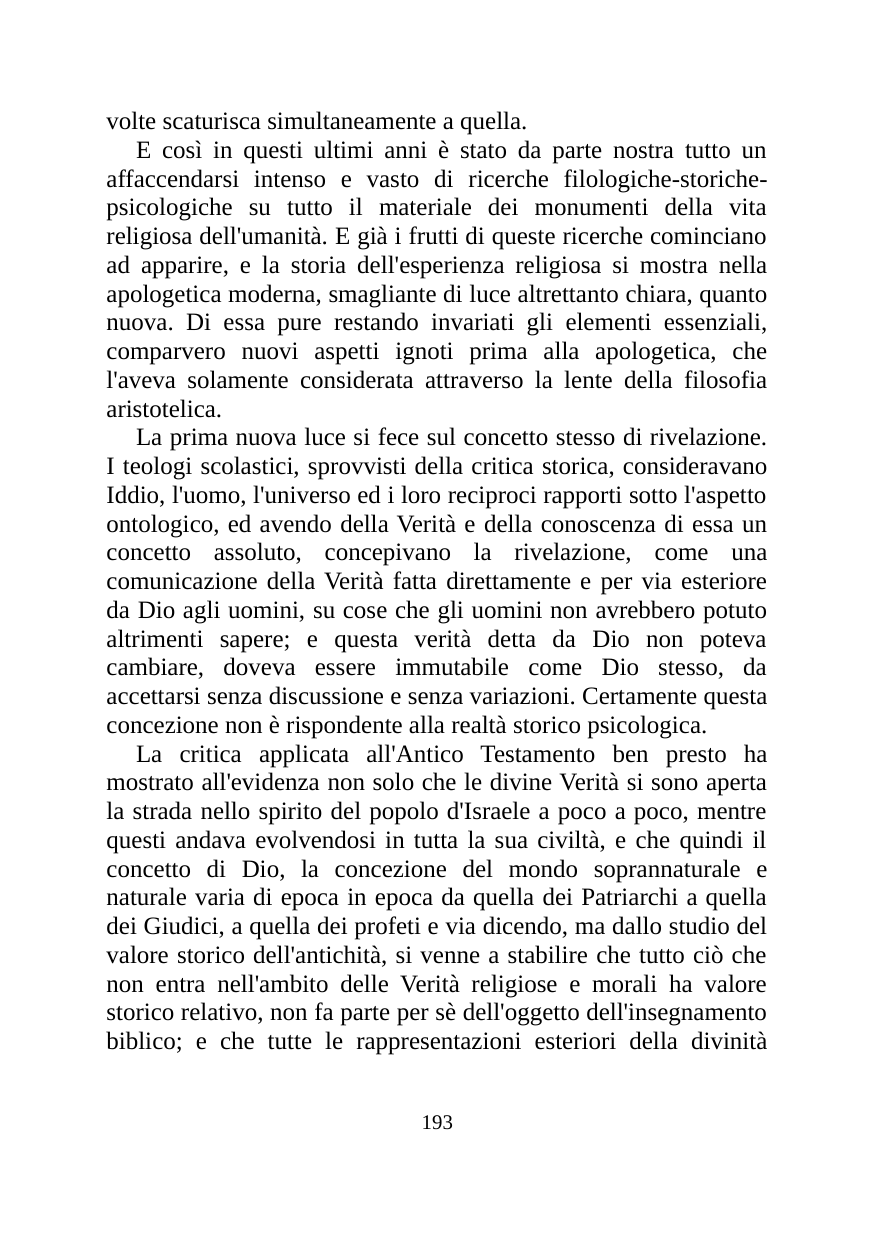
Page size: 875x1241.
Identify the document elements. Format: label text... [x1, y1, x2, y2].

text volte scaturisca simultaneamente a quella. [106, 106, 768, 135]
text E così in questi ultimi anni è stato da parte nostra tutto un affaccendarsi intenso e vasto di ricerche filologiche-storiche- psicologiche su tutto il materiale dei monumenti della vita religiosa dell'umanità. E già i frutti di queste ricerche cominciano ad apparire, e la storia dell'esperienza religiosa si mostra nella apologetica moderna, smagliante di luce altrettanto chiara, quanto nuova. Di essa pure restando invariati gli elementi essenziali, comparvero nuovi aspetti ignoti prima alla apologetica, che l'aveva solamente considerata attraverso la lente della filosofia aristotelica. [106, 135, 768, 422]
text La critica applicata all'Antico Testamento ben presto ha mostrato all'evidenza non solo che le divine Verità si sono aperta la strada nello spirito del popolo d'Israele a poco a poco, mentre questi andava evolvendosi in tutta la sua civiltà, e che quindi il concetto di Dio, la concezione del mondo soprannaturale e naturale varia di epoca in epoca da quella dei Patriarchi a quella dei Giudici, a quella dei profeti e via dicendo, ma dallo studio del valore storico dell'antichità, si venne a stabilire che tutto ciò che non entra nell'ambito delle Verità religiose e morali ha valore storico relativo, non fa parte per sè dell'oggetto dell'insegnamento biblico; e che tutte le rappresentazioni esteriori della divinità [106, 739, 768, 1055]
text La prima nuova luce si fece sul concetto stesso di rivelazione. I teologi scolastici, sprovvisti della critica storica, consideravano Iddio, l'uomo, l'universo ed i loro reciproci rapporti sotto l'aspetto ontologico, ed avendo della Verità e della conoscenza di essa un concetto assoluto, concepivano la rivelazione, come una comunicazione della Verità fatta direttamente e per via esteriore da Dio agli uomini, su cose che gli uomini non avrebbero potuto altrimenti sapere; e questa verità detta da Dio non poteva cambiare, doveva essere immutabile come Dio stesso, da accettarsi senza discussione e senza variazioni. Certamente questa concezione non è rispondente alla realtà storico psicologica. [106, 422, 768, 739]
